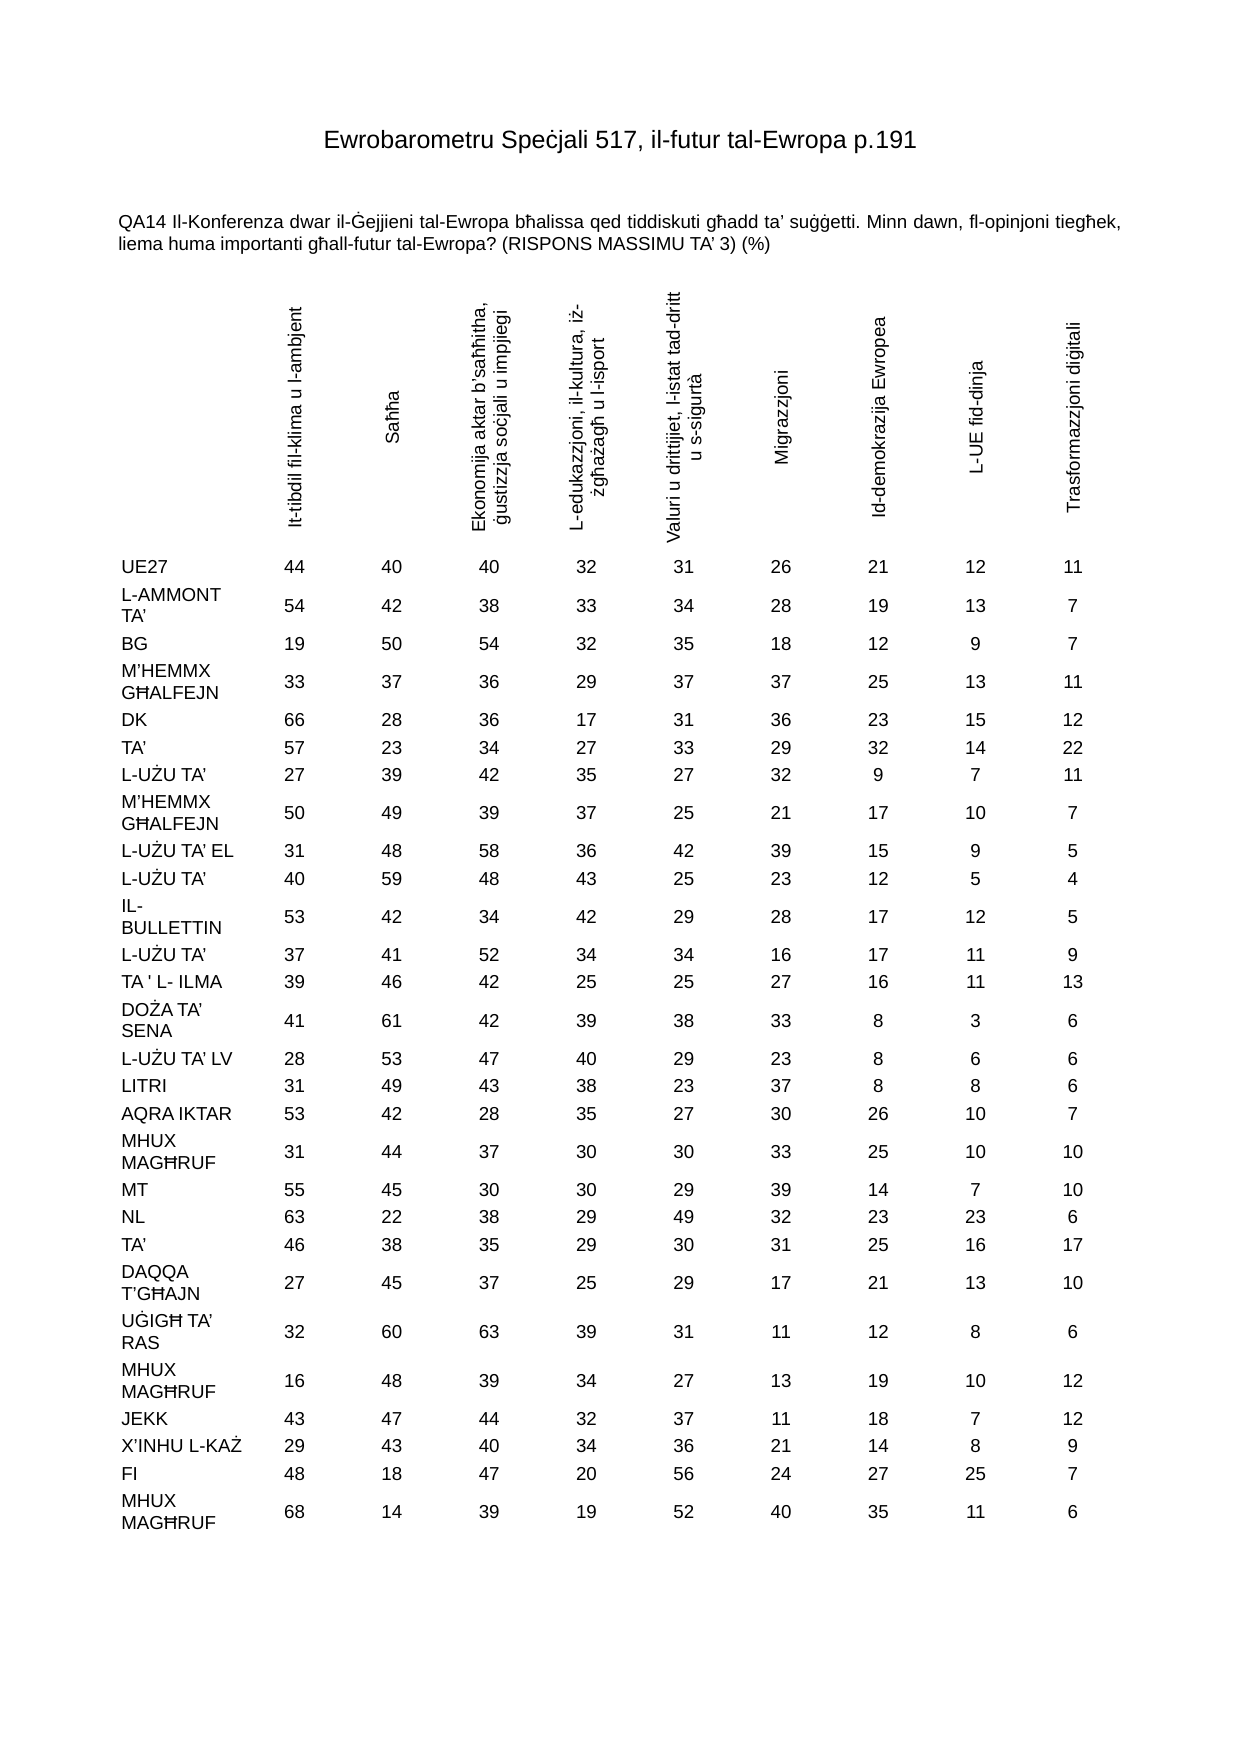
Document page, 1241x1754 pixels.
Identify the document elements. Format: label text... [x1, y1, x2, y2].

table_cell 34 [440, 734, 538, 761]
table_cell 10 [1024, 1127, 1121, 1176]
table_cell 42 [343, 1100, 440, 1127]
table_cell 37 [635, 657, 732, 706]
table_cell 33 [538, 581, 635, 630]
table_cell 25 [830, 1231, 927, 1258]
table_cell 43 [440, 1072, 538, 1099]
table_cell 50 [343, 630, 440, 657]
table_cell 47 [440, 1460, 538, 1487]
table_cell 48 [440, 865, 538, 892]
table_cell 38 [635, 996, 732, 1045]
table_cell L-UŻU TA’ [118, 761, 246, 788]
table_cell 25 [830, 1127, 927, 1176]
table_cell 7 [1024, 1100, 1121, 1127]
table_cell 11 [1024, 554, 1121, 581]
table_cell 16 [927, 1231, 1024, 1258]
table_cell 27 [246, 1258, 343, 1307]
table_cell 47 [440, 1045, 538, 1072]
table_cell L-AMMONT TA’ [118, 581, 246, 630]
table_cell 10 [927, 788, 1024, 837]
table_cell 11 [1024, 761, 1121, 788]
table_cell 29 [246, 1433, 343, 1460]
table_cell 41 [343, 941, 440, 968]
table_cell 47 [343, 1405, 440, 1432]
table_cell TA’ [118, 1231, 246, 1258]
table_cell 6 [1024, 1487, 1121, 1536]
table_cell 27 [538, 734, 635, 761]
table_cell 12 [830, 865, 927, 892]
table_cell 13 [1024, 969, 1121, 996]
table_cell 9 [927, 630, 1024, 657]
table_cell 23 [732, 1045, 829, 1072]
table_cell 16 [732, 941, 829, 968]
table_cell 37 [732, 1072, 829, 1099]
table_cell TA ' L- ILMA [118, 969, 246, 996]
table_cell M’HEMMX GĦALFEJN [118, 788, 246, 837]
table_cell 14 [830, 1176, 927, 1203]
table_cell 42 [343, 581, 440, 630]
table_header It-tibdil fil-klima u l-ambjent [246, 282, 343, 553]
table_cell MHUX MAGĦRUF [118, 1356, 246, 1405]
table_cell 13 [927, 657, 1024, 706]
table_cell 40 [440, 554, 538, 581]
table_cell 35 [538, 1100, 635, 1127]
table_cell 8 [927, 1307, 1024, 1356]
table_cell 18 [830, 1405, 927, 1432]
table_cell 25 [830, 657, 927, 706]
table_cell 3 [927, 996, 1024, 1045]
table_cell 9 [927, 837, 1024, 865]
table_cell 17 [732, 1258, 829, 1307]
table_cell IL-BULLETTIN [118, 892, 246, 941]
table_cell 35 [440, 1231, 538, 1258]
table_cell 44 [440, 1405, 538, 1432]
table_cell 56 [635, 1460, 732, 1487]
table_cell 33 [246, 657, 343, 706]
table_cell 9 [1024, 1433, 1121, 1460]
table_cell 52 [440, 941, 538, 968]
table_cell 54 [440, 630, 538, 657]
text QA14 Il-Konferenza dwar il-Ġejjieni tal-Ewropa bħalissa qed tiddiskuti għadd ta’ suġġetti. Minn dawn, fl-opinjoni tiegħek, liema huma importanti għall-futur tal-Ewropa? (RISPONS MASSIMU TA’ 3) (%) [118, 211, 1122, 254]
table_cell 38 [440, 1203, 538, 1231]
table_cell 28 [246, 1045, 343, 1072]
table_cell 49 [343, 788, 440, 837]
table_cell 28 [440, 1100, 538, 1127]
table_cell 45 [343, 1176, 440, 1203]
table_cell 12 [830, 1307, 927, 1356]
table_header L-UE fid-dinja [927, 282, 1024, 553]
table_cell UE27 [118, 554, 246, 581]
table_cell 36 [538, 837, 635, 865]
table_cell 29 [635, 1258, 732, 1307]
table_cell 25 [635, 788, 732, 837]
table_cell 8 [830, 996, 927, 1045]
table_cell 55 [246, 1176, 343, 1203]
table_cell 24 [732, 1460, 829, 1487]
table_cell 27 [732, 969, 829, 996]
table_cell 40 [440, 1433, 538, 1460]
table_cell 61 [343, 996, 440, 1045]
table_cell 32 [732, 761, 829, 788]
table_cell 11 [927, 941, 1024, 968]
table_cell 32 [830, 734, 927, 761]
table_cell 14 [343, 1487, 440, 1536]
table_cell 35 [635, 630, 732, 657]
table_cell 41 [246, 996, 343, 1045]
table_cell 54 [246, 581, 343, 630]
table_cell 32 [538, 1405, 635, 1432]
table_cell 19 [538, 1487, 635, 1536]
table_cell 33 [732, 1127, 829, 1176]
table_cell 9 [1024, 941, 1121, 968]
table_cell 38 [440, 581, 538, 630]
table_cell 31 [732, 1231, 829, 1258]
table_cell 63 [246, 1203, 343, 1231]
table_cell 25 [635, 865, 732, 892]
table_cell 29 [538, 1203, 635, 1231]
table_cell 37 [538, 788, 635, 837]
table_cell 40 [246, 865, 343, 892]
table_cell 68 [246, 1487, 343, 1536]
table_cell 17 [830, 892, 927, 941]
table_cell 58 [440, 837, 538, 865]
table_cell 31 [246, 837, 343, 865]
table_cell 8 [830, 1072, 927, 1099]
table_cell LITRI [118, 1072, 246, 1099]
table_cell 11 [927, 1487, 1024, 1536]
table_cell 34 [635, 941, 732, 968]
table_cell 10 [927, 1127, 1024, 1176]
table_cell 26 [830, 1100, 927, 1127]
table_cell 22 [1024, 734, 1121, 761]
table_cell 48 [246, 1460, 343, 1487]
table_cell 13 [732, 1356, 829, 1405]
table_cell 6 [1024, 1072, 1121, 1099]
table_cell DK [118, 706, 246, 733]
table_cell 7 [1024, 581, 1121, 630]
table_cell 15 [830, 837, 927, 865]
table_cell L-UŻU TA’ [118, 941, 246, 968]
table_cell 23 [830, 706, 927, 733]
table_cell 23 [830, 1203, 927, 1231]
table_cell 17 [1024, 1231, 1121, 1258]
table_cell 12 [927, 892, 1024, 941]
table_cell 42 [538, 892, 635, 941]
table_cell 39 [440, 1356, 538, 1405]
table_cell 53 [246, 892, 343, 941]
table_cell 11 [1024, 657, 1121, 706]
table_cell 42 [343, 892, 440, 941]
table_cell 12 [1024, 1356, 1121, 1405]
table_cell AQRA IKTAR [118, 1100, 246, 1127]
table_cell FI [118, 1460, 246, 1487]
table_cell 18 [343, 1460, 440, 1487]
table_cell 66 [246, 706, 343, 733]
table_cell 31 [635, 554, 732, 581]
table_cell 48 [343, 1356, 440, 1405]
table_header Migrazzjoni [732, 282, 829, 553]
table_cell 28 [732, 892, 829, 941]
table_cell 7 [927, 761, 1024, 788]
table_cell 42 [440, 761, 538, 788]
table_cell 19 [830, 581, 927, 630]
table_cell 6 [1024, 1307, 1121, 1356]
table_cell 25 [927, 1460, 1024, 1487]
table_cell 8 [927, 1072, 1024, 1099]
table_cell 53 [343, 1045, 440, 1072]
table_cell 40 [343, 554, 440, 581]
table_cell 10 [1024, 1258, 1121, 1307]
table_cell 21 [732, 1433, 829, 1460]
table_cell 37 [440, 1258, 538, 1307]
table_header Ekonomija aktar b’saħħitha, ġustizzja soċjali u impjiegi [440, 282, 538, 553]
table_cell 33 [732, 996, 829, 1045]
table_cell 29 [732, 734, 829, 761]
table_cell 45 [343, 1258, 440, 1307]
table_cell 36 [732, 706, 829, 733]
table_cell 53 [246, 1100, 343, 1127]
table_cell 49 [635, 1203, 732, 1231]
table_cell L-UŻU TA’ LV [118, 1045, 246, 1072]
table_cell 30 [538, 1127, 635, 1176]
table_cell 7 [1024, 788, 1121, 837]
table_cell 25 [538, 1258, 635, 1307]
table_cell 11 [732, 1307, 829, 1356]
table_cell 13 [927, 1258, 1024, 1307]
table_cell 19 [246, 630, 343, 657]
table_cell 37 [440, 1127, 538, 1176]
table_cell 39 [732, 837, 829, 865]
table_cell 8 [927, 1433, 1024, 1460]
table_cell NL [118, 1203, 246, 1231]
table_cell 12 [1024, 1405, 1121, 1432]
table_cell X’INHU L-KAŻ [118, 1433, 246, 1460]
table_cell 34 [538, 1433, 635, 1460]
table_cell 25 [635, 969, 732, 996]
table_cell 28 [732, 581, 829, 630]
table_cell 31 [246, 1072, 343, 1099]
table_cell 46 [343, 969, 440, 996]
table_cell 31 [635, 1307, 732, 1356]
table_header [118, 282, 246, 553]
table_cell DAQQA T’GĦAJN [118, 1258, 246, 1307]
table_cell 57 [246, 734, 343, 761]
table_header Trasformazzjoni diġitali [1024, 282, 1121, 553]
table_cell 15 [927, 706, 1024, 733]
table_cell 36 [440, 706, 538, 733]
table_cell 29 [538, 657, 635, 706]
table_cell 11 [732, 1405, 829, 1432]
table_cell 30 [440, 1176, 538, 1203]
table_cell 12 [1024, 706, 1121, 733]
table_cell 9 [830, 761, 927, 788]
table_header L-edukazzjoni, il-kultura, iż-żgħażagħ u l-isport [538, 282, 635, 553]
table_cell 16 [830, 969, 927, 996]
table_cell 7 [1024, 630, 1121, 657]
table_cell 39 [440, 788, 538, 837]
table_cell 27 [830, 1460, 927, 1487]
table_cell 13 [927, 581, 1024, 630]
table_cell 12 [830, 630, 927, 657]
table_cell 30 [635, 1231, 732, 1258]
table_cell 38 [538, 1072, 635, 1099]
table_cell 32 [246, 1307, 343, 1356]
table_cell 21 [830, 554, 927, 581]
table_cell 39 [538, 996, 635, 1045]
table_cell 43 [246, 1405, 343, 1432]
table_cell 5 [927, 865, 1024, 892]
table_cell 46 [246, 1231, 343, 1258]
table_cell 27 [635, 1100, 732, 1127]
table_cell L-UŻU TA’ EL [118, 837, 246, 865]
table_cell 7 [927, 1176, 1024, 1203]
table_cell 28 [343, 706, 440, 733]
table_cell 34 [440, 892, 538, 941]
table_cell 48 [343, 837, 440, 865]
table_cell DOŻA TA’ SENA [118, 996, 246, 1045]
table_cell 32 [732, 1203, 829, 1231]
table_cell 36 [440, 657, 538, 706]
table_cell 18 [732, 630, 829, 657]
table_cell MHUX MAGĦRUF [118, 1487, 246, 1536]
table_cell 31 [246, 1127, 343, 1176]
table_cell 60 [343, 1307, 440, 1356]
table_cell 31 [635, 706, 732, 733]
table_cell 49 [343, 1072, 440, 1099]
table_cell 29 [635, 1045, 732, 1072]
table_cell MHUX MAGĦRUF [118, 1127, 246, 1176]
table_cell 29 [635, 1176, 732, 1203]
table_cell 40 [732, 1487, 829, 1536]
table_cell 39 [343, 761, 440, 788]
table_cell 27 [246, 761, 343, 788]
table_cell 7 [1024, 1460, 1121, 1487]
table_cell 39 [732, 1176, 829, 1203]
table_cell 20 [538, 1460, 635, 1487]
table_cell 17 [830, 788, 927, 837]
table_cell 23 [732, 865, 829, 892]
table_cell 32 [538, 630, 635, 657]
table_cell 34 [538, 941, 635, 968]
table_cell 23 [927, 1203, 1024, 1231]
table_cell 11 [927, 969, 1024, 996]
table_cell TA’ [118, 734, 246, 761]
table_cell 4 [1024, 865, 1121, 892]
table_cell 5 [1024, 837, 1121, 865]
table_cell 39 [246, 969, 343, 996]
table_cell 39 [538, 1307, 635, 1356]
table_cell 35 [538, 761, 635, 788]
table_cell 38 [343, 1231, 440, 1258]
table_header Saħħa [343, 282, 440, 553]
table_cell 26 [732, 554, 829, 581]
table_cell 23 [343, 734, 440, 761]
table_cell 23 [635, 1072, 732, 1099]
table_cell 25 [538, 969, 635, 996]
table_cell 34 [538, 1356, 635, 1405]
table_cell 50 [246, 788, 343, 837]
table_cell 30 [635, 1127, 732, 1176]
table_cell 32 [538, 554, 635, 581]
table_cell 14 [927, 734, 1024, 761]
table_cell JEKK [118, 1405, 246, 1432]
table_cell 59 [343, 865, 440, 892]
table_cell 44 [246, 554, 343, 581]
table_cell 14 [830, 1433, 927, 1460]
table_cell L-UŻU TA’ [118, 865, 246, 892]
table_cell 35 [830, 1487, 927, 1536]
table_cell 5 [1024, 892, 1121, 941]
table_cell 21 [732, 788, 829, 837]
table_cell 63 [440, 1307, 538, 1356]
table_cell 6 [1024, 996, 1121, 1045]
table_cell 30 [538, 1176, 635, 1203]
table_cell 29 [538, 1231, 635, 1258]
table_cell 33 [635, 734, 732, 761]
table_cell 10 [927, 1356, 1024, 1405]
table_cell 7 [927, 1405, 1024, 1432]
table_cell 39 [440, 1487, 538, 1536]
table_cell 52 [635, 1487, 732, 1536]
table_cell 43 [538, 865, 635, 892]
table_cell 40 [538, 1045, 635, 1072]
table_cell 42 [440, 996, 538, 1045]
table_cell MT [118, 1176, 246, 1203]
table_cell BG [118, 630, 246, 657]
table_cell 16 [246, 1356, 343, 1405]
table_cell 36 [635, 1433, 732, 1460]
table_header Id-demokrazija Ewropea [830, 282, 927, 553]
table_cell 27 [635, 761, 732, 788]
table_cell 6 [1024, 1045, 1121, 1072]
table_cell 6 [927, 1045, 1024, 1072]
table_cell 30 [732, 1100, 829, 1127]
table_cell 44 [343, 1127, 440, 1176]
table_cell M’HEMMX GĦALFEJN [118, 657, 246, 706]
table_cell 37 [246, 941, 343, 968]
table_cell 22 [343, 1203, 440, 1231]
table_cell 17 [538, 706, 635, 733]
table_cell UĠIGĦ TA’ RAS [118, 1307, 246, 1356]
table_cell 19 [830, 1356, 927, 1405]
table_cell 34 [635, 581, 732, 630]
table_cell 29 [635, 892, 732, 941]
table_cell 17 [830, 941, 927, 968]
table_cell 21 [830, 1258, 927, 1307]
table_cell 8 [830, 1045, 927, 1072]
table_cell 12 [927, 554, 1024, 581]
table_cell 10 [927, 1100, 1024, 1127]
table_cell 37 [635, 1405, 732, 1432]
table_cell 37 [343, 657, 440, 706]
table_cell 6 [1024, 1203, 1121, 1231]
table_cell 10 [1024, 1176, 1121, 1203]
table_cell 42 [635, 837, 732, 865]
table_header Valuri u drittijiet, l-istat tad-dritt u s-sigurtà [635, 282, 732, 553]
table_cell 42 [440, 969, 538, 996]
table_cell 43 [343, 1433, 440, 1460]
table_cell 27 [635, 1356, 732, 1405]
table_cell 37 [732, 657, 829, 706]
